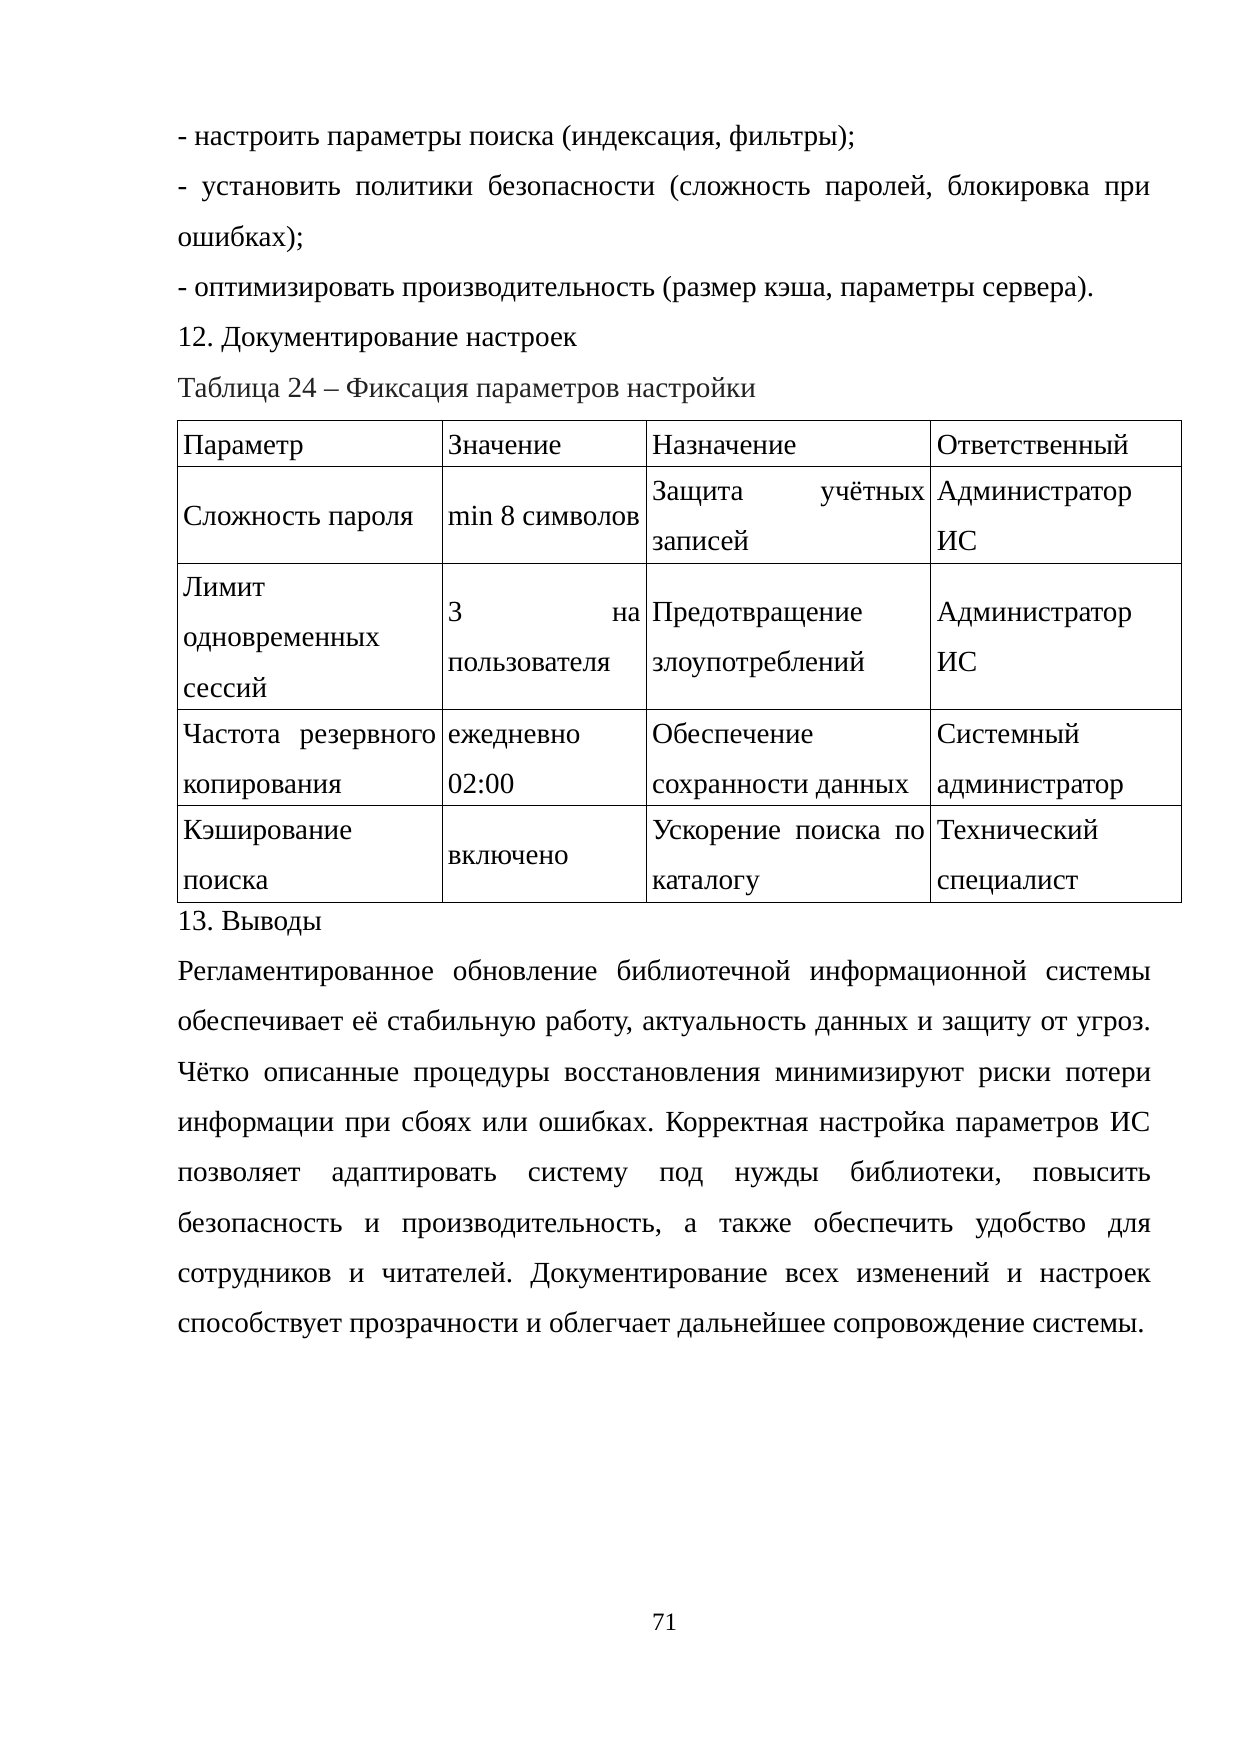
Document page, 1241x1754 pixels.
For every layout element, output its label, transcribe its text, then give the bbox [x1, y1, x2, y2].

table_cell Лимит одновременных сессий [178, 564, 442, 709]
table_cell Технический специалист [931, 806, 1181, 902]
table_cell Защита учётных записей [647, 467, 930, 562]
table_header Параметр [178, 421, 442, 466]
table_header Значение [443, 421, 646, 466]
table_header Назначение [647, 421, 930, 466]
table_cell Обеспечение сохранности данных [647, 710, 930, 805]
table_cell Кэширование поиска [178, 806, 442, 902]
table_cell Системный администратор [931, 710, 1181, 805]
text 13. Выводы [177, 903, 1152, 936]
table_header Ответственный [931, 421, 1181, 466]
table_cell Сложность пароля [178, 467, 442, 562]
text - установить политики безопасности (сложность паролей, блокировка при ошибках); [177, 168, 1152, 252]
table_cell включено [443, 806, 646, 902]
table_cell ежедневно 02:00 [443, 710, 646, 805]
text Таблица 24 – Фиксация параметров настройки [177, 370, 1152, 403]
table_cell 3 на пользователя [443, 564, 646, 709]
table_cell Ускорение поиска по каталогу [647, 806, 930, 902]
table_cell Частота резервного копирования [178, 710, 442, 805]
table_cell Администратор ИС [931, 564, 1181, 709]
table_cell Администратор ИС [931, 467, 1181, 562]
table_cell min 8 символов [443, 467, 646, 562]
table_cell Предотвращение злоупотреблений [647, 564, 930, 709]
text - оптимизировать производительность (размер кэша, параметры сервера). [177, 269, 1152, 303]
text 12. Документирование настроек [177, 319, 1152, 353]
text Регламентированное обновление библиотечной информационной системы обеспечивает её стабильную работу, актуальность данных и защиту от угроз. Чётко описанные процедуры восстановления минимизируют риски потери информации при сбоях или ошибках. Корректная настройка параметров ИС позволяет адаптировать систему под нужды библиотеки, повысить безопасность и производительность, а также обеспечить удобство для сотрудников и читателей. Документирование всех изменений и настроек способствует прозрачности и облегчает дальнейшее сопровождение системы. [177, 953, 1152, 1339]
text - настроить параметры поиска (индексация, фильтры); [177, 118, 1152, 152]
